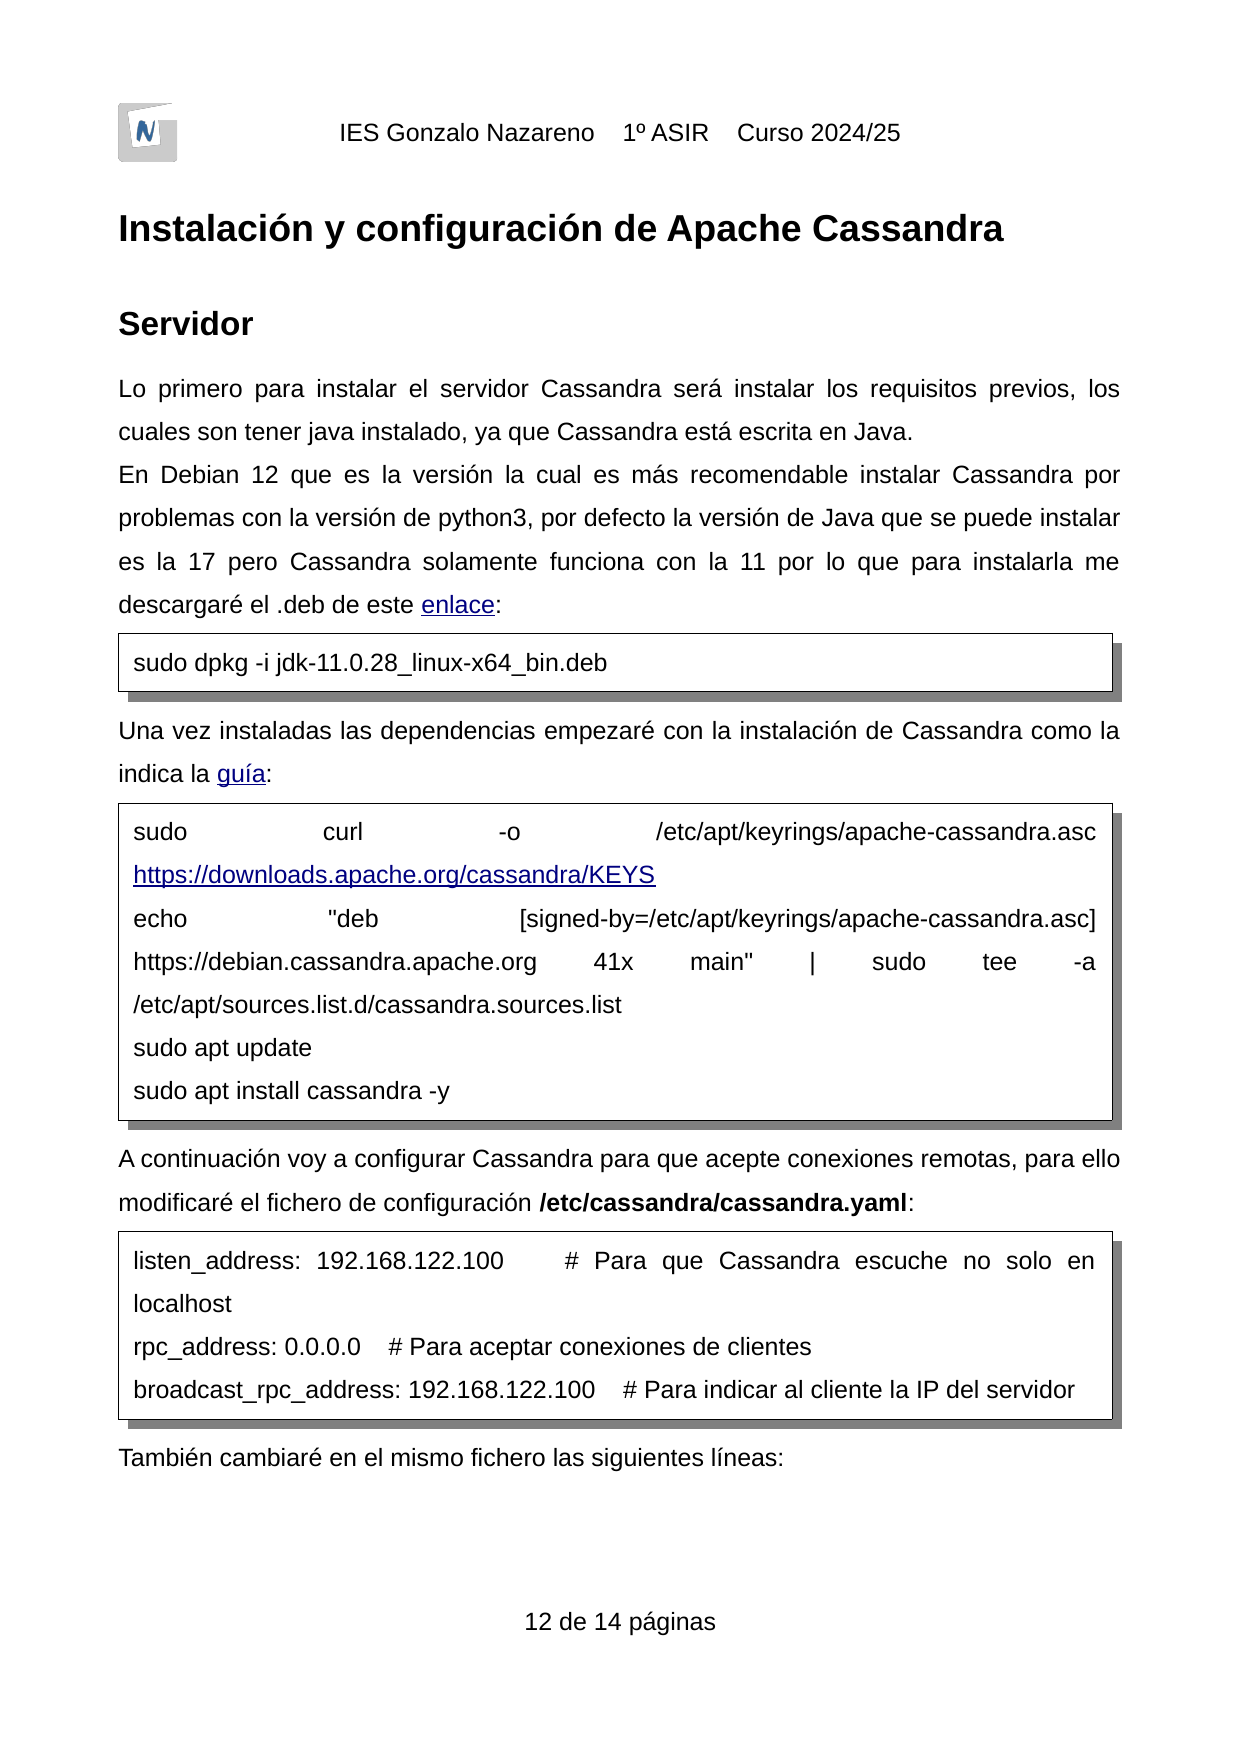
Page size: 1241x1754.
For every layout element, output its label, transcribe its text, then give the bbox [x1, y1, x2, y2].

text También cambiaré en el mismo fichero las siguientes líneas: [118, 1443, 1122, 1472]
text listen_address: 192.168.122.100 # Para que Cassandra escuche no solo en localhost [119, 1232, 1112, 1317]
text broadcast_rpc_address: 192.168.122.100 # Para indicar al cliente la IP del servidor [119, 1360, 1112, 1419]
text A continuación voy a configurar Cassandra para que acepte conexiones remotas, para ello modificaré el fichero de configuración /etc/cassandra/cassandra.yaml: [118, 1144, 1122, 1216]
text sudo apt install cassandra -y [119, 1061, 1112, 1120]
text rpc_address: 0.0.0.0 # Para aceptar conexiones de clientes [119, 1317, 1112, 1360]
subtitle Servidor [118, 304, 1122, 342]
text sudo apt update [119, 1018, 1112, 1061]
text Lo primero para instalar el servidor Cassandra será instalar los requisitos previos, los cuales son tener java instalado, ya que Cassandra está escrita en Java. [118, 374, 1122, 446]
text sudo curl -o /etc/apt/keyrings/apache-cassandra.asc https://downloads.apache.org/cassandra/KEYS [119, 804, 1112, 889]
text En Debian 12 que es la versión la cual es más recomendable instalar Cassandra por problemas con la versión de python3, por defecto la versión de Java que se puede instalar es la 17 pero Cassandra solamente funciona con la 11 por lo que para instalarla me descargaré el .deb de este enlace: [118, 460, 1122, 618]
text sudo dpkg -i jdk-11.0.28_linux-x64_bin.deb [119, 634, 1112, 691]
text Una vez instaladas las dependencias empezaré con la instalación de Cassandra como la indica la guía: [118, 716, 1122, 788]
picture [118, 103, 178, 162]
text echo "deb [signed-by=/etc/apt/keyrings/apache-cassandra.asc] https://debian.cassandra.apache.org 41x main" | sudo tee -a /etc/apt/sources.list.d/cassandra.sources.list [119, 889, 1112, 1018]
subtitle Instalación y configuración de Apache Cassandra [118, 206, 1122, 249]
